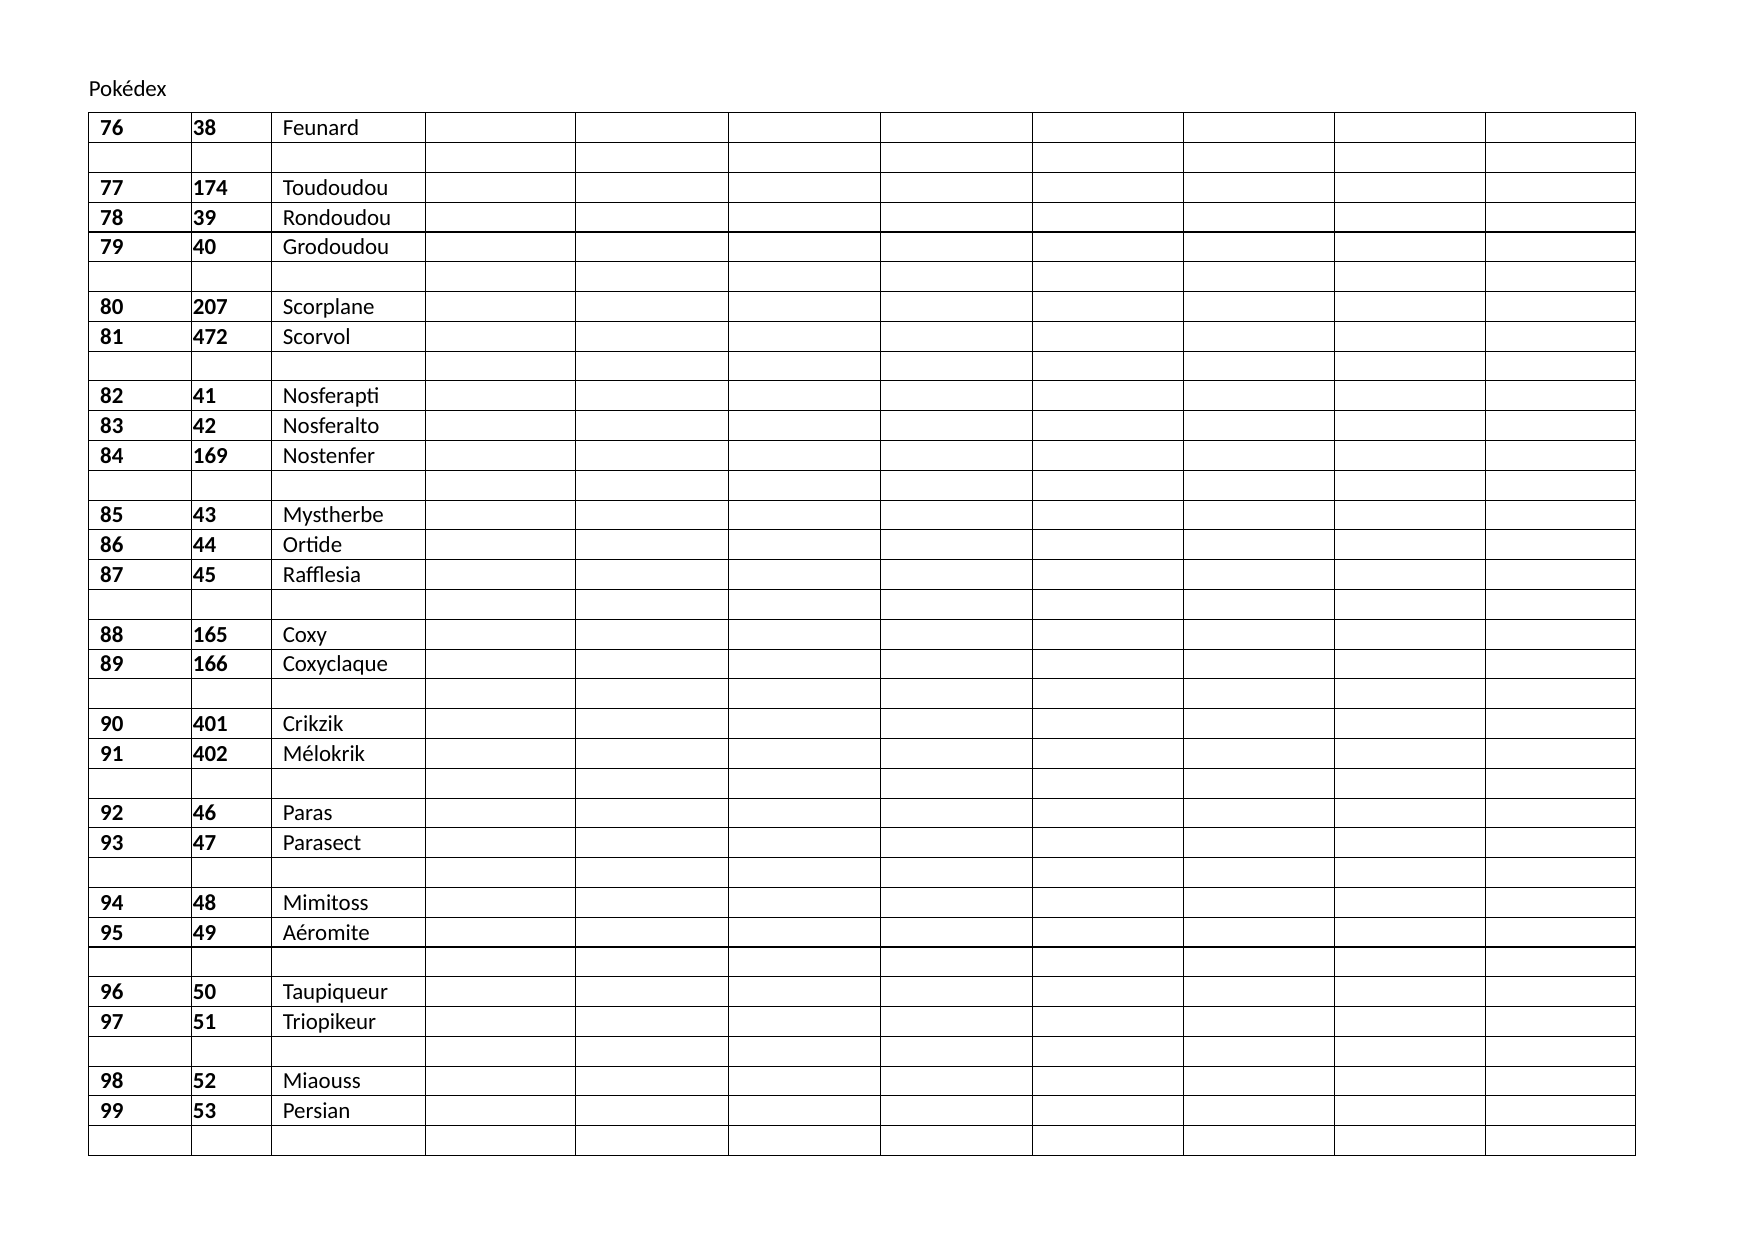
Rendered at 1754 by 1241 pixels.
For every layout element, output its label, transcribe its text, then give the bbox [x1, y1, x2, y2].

table_cell [1335, 441, 1485, 470]
table_cell [1184, 679, 1334, 708]
table_cell [192, 769, 271, 797]
table_cell [881, 709, 1032, 738]
table_cell 43 [192, 501, 271, 529]
table_cell [1184, 560, 1334, 589]
table_cell [426, 1067, 575, 1095]
table_cell [576, 501, 728, 529]
table_cell [1486, 1126, 1635, 1155]
table_cell [881, 471, 1032, 499]
table_cell [1184, 948, 1334, 976]
table_cell [1335, 948, 1485, 976]
table_cell [729, 888, 880, 917]
table_cell [1033, 590, 1183, 619]
table_cell [576, 262, 728, 291]
table_cell [426, 381, 575, 410]
table_cell Nostenfer [272, 441, 425, 470]
table_cell [1033, 143, 1183, 172]
table_cell 42 [192, 411, 271, 440]
table_cell [1335, 173, 1485, 202]
table_cell [729, 679, 880, 708]
table_cell [1184, 262, 1334, 291]
table_cell [1486, 381, 1635, 410]
table_cell [729, 948, 880, 976]
table_cell [426, 709, 575, 738]
table_cell Aéromite [272, 918, 425, 946]
table_cell [1335, 1067, 1485, 1095]
table_cell [1486, 292, 1635, 321]
table_cell [881, 411, 1032, 440]
table_cell [1486, 799, 1635, 827]
table_cell [426, 322, 575, 351]
table_cell [89, 262, 191, 291]
table_cell [1335, 679, 1485, 708]
table_cell Paras [272, 799, 425, 827]
table_cell [426, 948, 575, 976]
table_cell [1335, 590, 1485, 619]
table_cell [576, 739, 728, 768]
table_cell 97 [89, 1007, 191, 1036]
table_cell [1184, 709, 1334, 738]
table_cell [881, 560, 1032, 589]
table_cell Persian [272, 1096, 425, 1125]
table_cell [1184, 1007, 1334, 1036]
table_cell Crikzik [272, 709, 425, 738]
table_cell [881, 590, 1032, 619]
table_cell [1033, 650, 1183, 678]
table_cell 401 [192, 709, 271, 738]
table_cell [1033, 739, 1183, 768]
table_cell [729, 262, 880, 291]
table_cell Scorvol [272, 322, 425, 351]
table_cell [426, 173, 575, 202]
table_cell [1184, 1096, 1334, 1125]
table_cell [89, 143, 191, 172]
table_cell [1184, 888, 1334, 917]
table_cell [1486, 322, 1635, 351]
table_cell Parasect [272, 828, 425, 857]
table_cell [729, 590, 880, 619]
table_cell 90 [89, 709, 191, 738]
table_cell 81 [89, 322, 191, 351]
table_cell [576, 322, 728, 351]
table_cell [1033, 233, 1183, 261]
table_cell [192, 1037, 271, 1066]
table_cell [881, 381, 1032, 410]
table_cell [729, 620, 880, 648]
table_cell [426, 1096, 575, 1125]
table_cell [426, 918, 575, 946]
table_cell [729, 113, 880, 142]
table_cell [1335, 501, 1485, 529]
table_cell [192, 590, 271, 619]
table_cell [1486, 977, 1635, 1006]
table_cell [272, 679, 425, 708]
table_cell [1184, 828, 1334, 857]
table_cell [426, 858, 575, 887]
table_cell [1184, 739, 1334, 768]
table_cell [192, 679, 271, 708]
table_cell [1486, 501, 1635, 529]
table_cell 96 [89, 977, 191, 1006]
table_cell [729, 828, 880, 857]
table_cell Ortide [272, 530, 425, 559]
table_cell 46 [192, 799, 271, 827]
table_cell 99 [89, 1096, 191, 1125]
table_cell [426, 262, 575, 291]
table_cell [1184, 1126, 1334, 1155]
table_cell 93 [89, 828, 191, 857]
table_cell [192, 352, 271, 380]
table_cell [576, 173, 728, 202]
table_cell [426, 501, 575, 529]
table_cell [1033, 620, 1183, 648]
table_cell 82 [89, 381, 191, 410]
table_cell [881, 1067, 1032, 1095]
table_cell [729, 799, 880, 827]
table_cell [89, 1037, 191, 1066]
table_cell [1033, 1007, 1183, 1036]
table_cell [576, 888, 728, 917]
table_cell [1184, 143, 1334, 172]
table_cell [881, 233, 1032, 261]
table_cell 98 [89, 1067, 191, 1095]
table_cell [729, 1096, 880, 1125]
table_cell [89, 1126, 191, 1155]
table_cell [1335, 113, 1485, 142]
table_cell [272, 1037, 425, 1066]
table_cell [576, 411, 728, 440]
table_cell 38 [192, 113, 271, 142]
table_cell [1486, 709, 1635, 738]
table_cell [192, 471, 271, 499]
table_cell [576, 828, 728, 857]
table_cell [1335, 560, 1485, 589]
table_cell 402 [192, 739, 271, 768]
table_cell [426, 679, 575, 708]
table_cell [576, 858, 728, 887]
table_cell [729, 650, 880, 678]
table_cell [1033, 471, 1183, 499]
table_cell [1486, 352, 1635, 380]
table_cell Toudoudou [272, 173, 425, 202]
table_cell [881, 620, 1032, 648]
table_cell [426, 1126, 575, 1155]
table_cell [192, 858, 271, 887]
table_cell [1486, 590, 1635, 619]
table_cell [881, 888, 1032, 917]
table_cell [881, 322, 1032, 351]
table_cell [1033, 173, 1183, 202]
table_cell [881, 977, 1032, 1006]
table_cell [1335, 203, 1485, 231]
table_cell [272, 262, 425, 291]
table_cell [1486, 828, 1635, 857]
table_cell [729, 560, 880, 589]
table_cell [1335, 233, 1485, 261]
table_cell [89, 948, 191, 976]
table_cell [89, 679, 191, 708]
table_cell [1335, 292, 1485, 321]
table_cell 53 [192, 1096, 271, 1125]
table_cell [1033, 709, 1183, 738]
table_cell 84 [89, 441, 191, 470]
table_cell [426, 530, 575, 559]
table_cell [881, 292, 1032, 321]
table_cell [881, 679, 1032, 708]
table_cell [272, 858, 425, 887]
table_cell [881, 262, 1032, 291]
table_cell 80 [89, 292, 191, 321]
table_cell [192, 948, 271, 976]
table_cell Feunard [272, 113, 425, 142]
table_cell [1335, 888, 1485, 917]
table_cell [426, 1007, 575, 1036]
table_cell [881, 650, 1032, 678]
table_cell [881, 143, 1032, 172]
table_cell [576, 620, 728, 648]
table_cell 174 [192, 173, 271, 202]
table_cell [576, 769, 728, 797]
table_cell 41 [192, 381, 271, 410]
table_cell 39 [192, 203, 271, 231]
table_cell [729, 441, 880, 470]
table_cell [729, 918, 880, 946]
table_cell [1184, 352, 1334, 380]
table_cell [426, 650, 575, 678]
table_cell [729, 471, 880, 499]
table_cell [426, 113, 575, 142]
table_cell 95 [89, 918, 191, 946]
table_cell [1486, 858, 1635, 887]
table_cell Mystherbe [272, 501, 425, 529]
table_cell [272, 590, 425, 619]
table_cell Mimitoss [272, 888, 425, 917]
table_cell [881, 530, 1032, 559]
table_cell [272, 143, 425, 172]
table_cell [1033, 1067, 1183, 1095]
table_cell [1486, 1067, 1635, 1095]
table_cell [89, 858, 191, 887]
table_cell 79 [89, 233, 191, 261]
table_cell [1335, 143, 1485, 172]
table_cell [192, 262, 271, 291]
table_cell [272, 352, 425, 380]
table_cell Scorplane [272, 292, 425, 321]
table_cell [192, 143, 271, 172]
table_cell [576, 1126, 728, 1155]
table_cell [576, 441, 728, 470]
table_cell [1184, 471, 1334, 499]
table_cell [1033, 1126, 1183, 1155]
table_cell [1335, 709, 1485, 738]
table_cell [1033, 858, 1183, 887]
table_cell [1486, 620, 1635, 648]
table_cell [1486, 203, 1635, 231]
table_cell [1184, 292, 1334, 321]
table_cell [881, 203, 1032, 231]
table_cell Rondoudou [272, 203, 425, 231]
table_cell [1033, 560, 1183, 589]
table_cell Nosferalto [272, 411, 425, 440]
table_cell Grodoudou [272, 233, 425, 261]
table_cell [1184, 1067, 1334, 1095]
table_cell [426, 620, 575, 648]
table_cell [89, 769, 191, 797]
table_cell [1335, 411, 1485, 440]
table_cell [881, 1126, 1032, 1155]
table_cell [576, 530, 728, 559]
table_cell [1486, 1037, 1635, 1066]
table_cell [1184, 918, 1334, 946]
table_cell [1486, 769, 1635, 797]
table_cell [881, 1007, 1032, 1036]
table_cell Nosferapti [272, 381, 425, 410]
table_cell [1184, 322, 1334, 351]
table_cell [1033, 411, 1183, 440]
table_cell [1184, 173, 1334, 202]
table_cell [576, 352, 728, 380]
table_cell Rafflesia [272, 560, 425, 589]
table_cell [1486, 560, 1635, 589]
table_cell [881, 828, 1032, 857]
table_cell [1486, 739, 1635, 768]
table_cell [1033, 977, 1183, 1006]
table_cell 91 [89, 739, 191, 768]
table_cell [881, 1096, 1032, 1125]
table_cell [1486, 233, 1635, 261]
table_cell [426, 143, 575, 172]
table_cell [1486, 650, 1635, 678]
table_cell [426, 739, 575, 768]
table_cell [1033, 381, 1183, 410]
table_cell [426, 441, 575, 470]
table_cell 47 [192, 828, 271, 857]
table_cell [881, 858, 1032, 887]
table_cell [1184, 441, 1334, 470]
table_cell [576, 948, 728, 976]
table_cell [89, 590, 191, 619]
table_cell [1033, 530, 1183, 559]
table_cell [272, 471, 425, 499]
table_cell [1335, 352, 1485, 380]
table_cell [1033, 113, 1183, 142]
table_cell 169 [192, 441, 271, 470]
table_cell [1184, 233, 1334, 261]
table_cell [426, 888, 575, 917]
table_cell [729, 1007, 880, 1036]
table_cell 48 [192, 888, 271, 917]
table_cell [426, 411, 575, 440]
table_cell [881, 918, 1032, 946]
table_cell [881, 948, 1032, 976]
table_cell [1184, 858, 1334, 887]
table_cell [881, 501, 1032, 529]
table_cell 49 [192, 918, 271, 946]
table_cell [576, 381, 728, 410]
table_cell 52 [192, 1067, 271, 1095]
table_cell [576, 799, 728, 827]
table_cell [576, 1067, 728, 1095]
table_cell [1486, 411, 1635, 440]
table_cell [1033, 352, 1183, 380]
table_cell Taupiqueur [272, 977, 425, 1006]
table_cell [729, 1067, 880, 1095]
table_cell [729, 381, 880, 410]
table_cell [1486, 948, 1635, 976]
table_cell [1335, 620, 1485, 648]
table_cell [1033, 1037, 1183, 1066]
table_cell [1335, 1126, 1485, 1155]
table_cell Miaouss [272, 1067, 425, 1095]
table_cell [1486, 679, 1635, 708]
table_cell [1335, 262, 1485, 291]
table_cell [1486, 441, 1635, 470]
table_cell [729, 530, 880, 559]
table_cell 45 [192, 560, 271, 589]
table_cell [1184, 411, 1334, 440]
table_cell [1184, 620, 1334, 648]
table_cell [729, 739, 880, 768]
table_cell 40 [192, 233, 271, 261]
table_cell [1033, 322, 1183, 351]
table_cell [426, 352, 575, 380]
table_cell [1184, 769, 1334, 797]
table_cell [881, 352, 1032, 380]
table_cell [1033, 679, 1183, 708]
table_cell 88 [89, 620, 191, 648]
table_cell [272, 948, 425, 976]
table_cell [1184, 799, 1334, 827]
table_cell 472 [192, 322, 271, 351]
table_cell [576, 143, 728, 172]
table_cell [1033, 828, 1183, 857]
table_cell [1184, 501, 1334, 529]
table_cell [1184, 530, 1334, 559]
table_cell [426, 828, 575, 857]
table_cell [89, 352, 191, 380]
table_cell [1033, 799, 1183, 827]
table_cell 207 [192, 292, 271, 321]
table_cell [426, 799, 575, 827]
table_cell [576, 679, 728, 708]
table_cell [426, 977, 575, 1006]
table_cell Mélokrik [272, 739, 425, 768]
table_cell [1184, 203, 1334, 231]
table_cell [1486, 173, 1635, 202]
table_cell [729, 233, 880, 261]
table_cell [1486, 113, 1635, 142]
table_cell [1033, 918, 1183, 946]
table_cell Coxyclaque [272, 650, 425, 678]
table_cell [729, 1037, 880, 1066]
table_cell [576, 918, 728, 946]
table_cell [1335, 799, 1485, 827]
table_cell [576, 203, 728, 231]
table_cell [576, 233, 728, 261]
table_cell [576, 590, 728, 619]
table_cell [729, 769, 880, 797]
table_cell [1184, 590, 1334, 619]
table_cell [426, 292, 575, 321]
table_cell [881, 769, 1032, 797]
table_cell [576, 292, 728, 321]
table_cell [1033, 501, 1183, 529]
table_cell [881, 799, 1032, 827]
table_cell [576, 1037, 728, 1066]
table_cell [1184, 977, 1334, 1006]
table_cell [1184, 650, 1334, 678]
table_cell 86 [89, 530, 191, 559]
table_cell [1033, 888, 1183, 917]
table_cell [272, 1126, 425, 1155]
table_cell [1033, 262, 1183, 291]
table_cell [1033, 203, 1183, 231]
table_cell [89, 471, 191, 499]
table_cell [1486, 143, 1635, 172]
table_cell [1486, 888, 1635, 917]
table_cell [729, 977, 880, 1006]
table_cell [1184, 1037, 1334, 1066]
table_cell [1033, 441, 1183, 470]
table_cell 44 [192, 530, 271, 559]
table_cell [729, 1126, 880, 1155]
table_cell [1486, 471, 1635, 499]
table_cell Triopikeur [272, 1007, 425, 1036]
table_cell 87 [89, 560, 191, 589]
table_cell [1033, 292, 1183, 321]
table_cell [1335, 739, 1485, 768]
table_cell [729, 858, 880, 887]
table_cell [729, 173, 880, 202]
table_cell [1335, 322, 1485, 351]
table_cell [1335, 1007, 1485, 1036]
table_cell 166 [192, 650, 271, 678]
table_cell [1486, 918, 1635, 946]
table_cell [576, 709, 728, 738]
table_cell [426, 203, 575, 231]
table_cell [729, 501, 880, 529]
table_cell [729, 322, 880, 351]
table_cell [729, 203, 880, 231]
table_cell [729, 411, 880, 440]
table_cell 50 [192, 977, 271, 1006]
table_cell [1486, 530, 1635, 559]
table_cell [729, 143, 880, 172]
table_cell [1486, 1096, 1635, 1125]
table_cell [1335, 1037, 1485, 1066]
table_cell [1335, 828, 1485, 857]
table_cell [426, 590, 575, 619]
table_cell [576, 560, 728, 589]
table_cell [1184, 113, 1334, 142]
table_cell [1335, 650, 1485, 678]
table_cell 76 [89, 113, 191, 142]
table_cell [881, 441, 1032, 470]
table_cell [1486, 1007, 1635, 1036]
table_cell [1335, 918, 1485, 946]
table_cell [576, 471, 728, 499]
table_cell [1335, 977, 1485, 1006]
table_cell [881, 1037, 1032, 1066]
table_cell [729, 292, 880, 321]
table_cell [1033, 948, 1183, 976]
table_cell 94 [89, 888, 191, 917]
table_cell [576, 113, 728, 142]
table_cell [881, 739, 1032, 768]
table_cell [192, 1126, 271, 1155]
table_cell [729, 352, 880, 380]
table_cell 89 [89, 650, 191, 678]
table_cell Coxy [272, 620, 425, 648]
table_cell [729, 709, 880, 738]
table_cell [1486, 262, 1635, 291]
table_cell [881, 113, 1032, 142]
table_cell [1335, 471, 1485, 499]
table_cell [1033, 769, 1183, 797]
table_cell [1335, 530, 1485, 559]
table_cell [1335, 858, 1485, 887]
table_cell [426, 769, 575, 797]
table_cell [426, 233, 575, 261]
table_cell [576, 977, 728, 1006]
table_cell [1033, 1096, 1183, 1125]
table_cell 165 [192, 620, 271, 648]
table_cell 92 [89, 799, 191, 827]
table_cell [576, 650, 728, 678]
table_cell 78 [89, 203, 191, 231]
table_cell [272, 769, 425, 797]
table_cell 77 [89, 173, 191, 202]
table_cell [1335, 381, 1485, 410]
table_cell 51 [192, 1007, 271, 1036]
table_cell [426, 560, 575, 589]
table_cell [1184, 381, 1334, 410]
table_cell [576, 1096, 728, 1125]
table_cell [1335, 1096, 1485, 1125]
table_cell [1335, 769, 1485, 797]
table_cell [426, 1037, 575, 1066]
table_cell [576, 1007, 728, 1036]
table_cell [881, 173, 1032, 202]
table_cell 83 [89, 411, 191, 440]
table_cell 85 [89, 501, 191, 529]
table_cell [426, 471, 575, 499]
